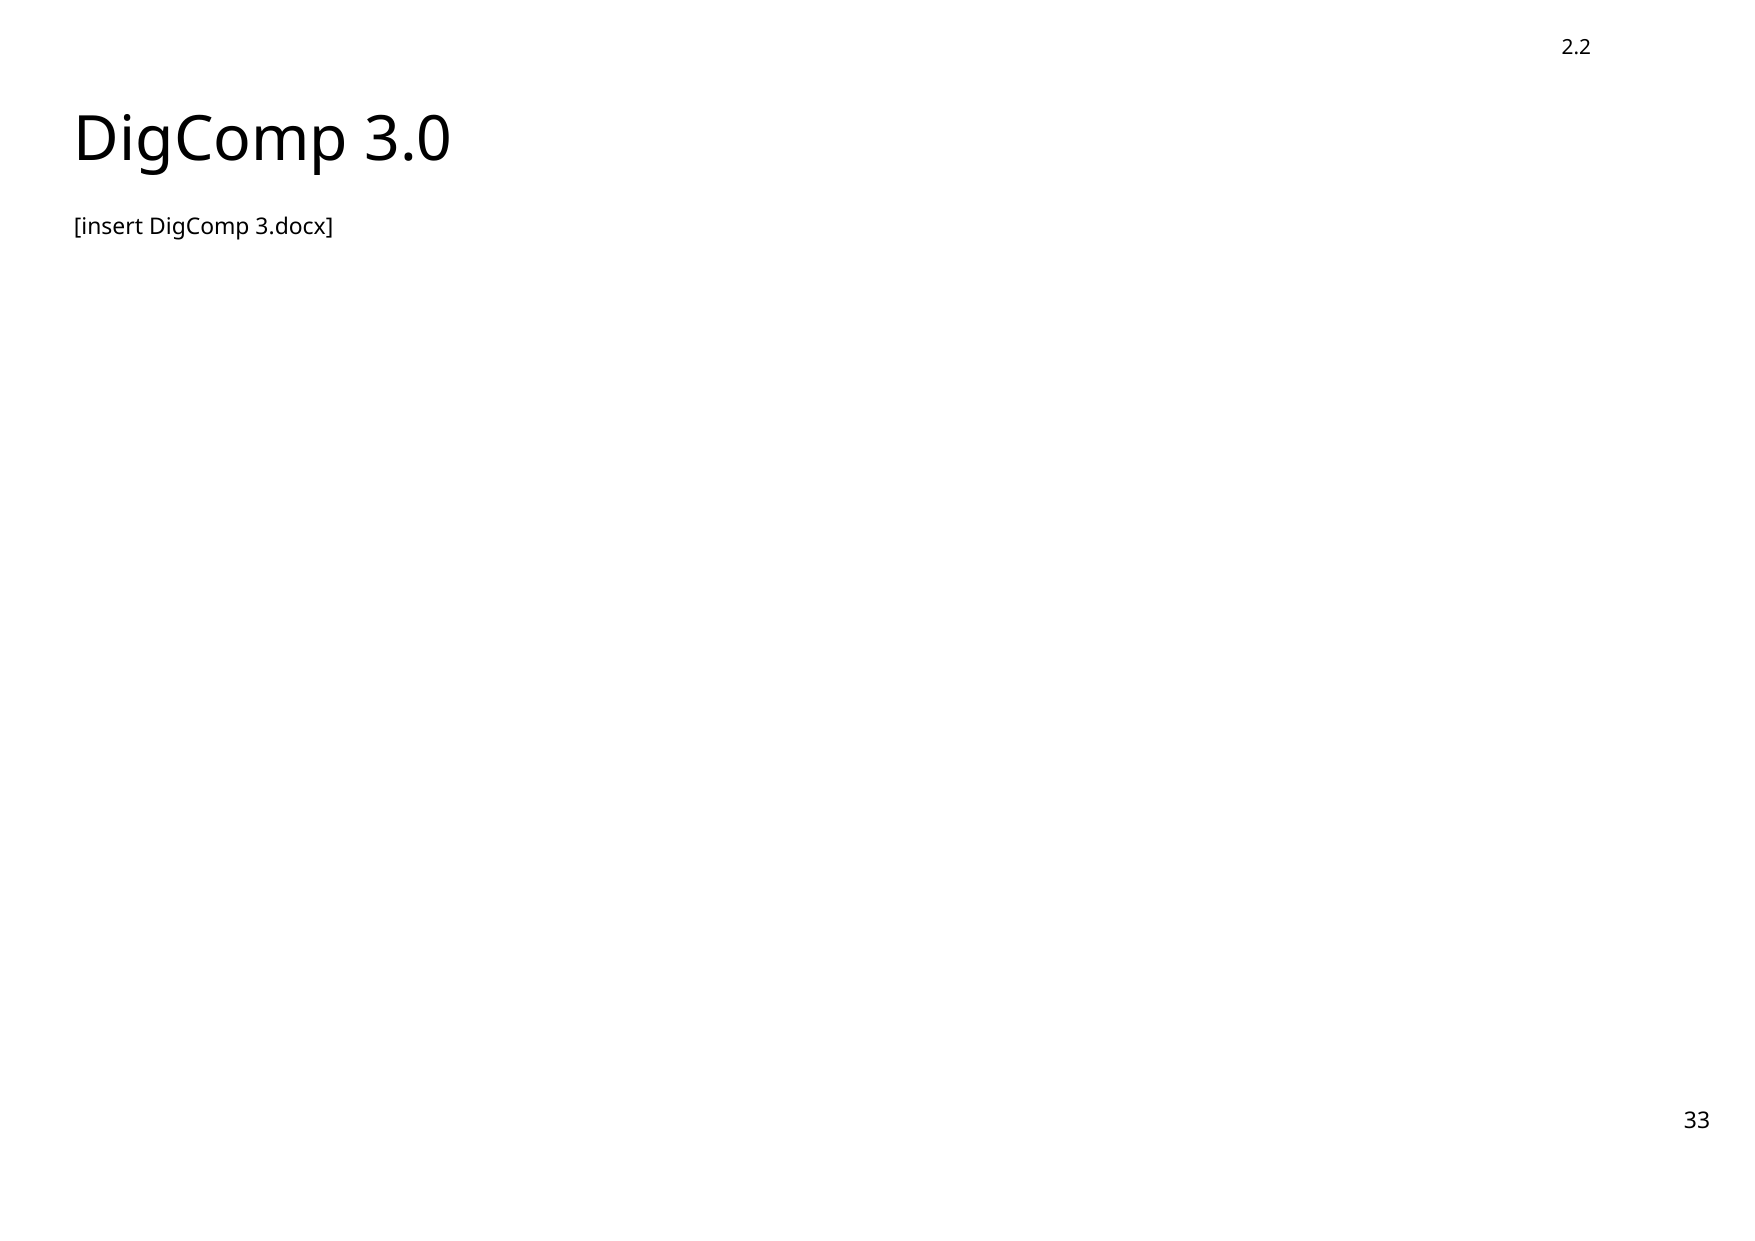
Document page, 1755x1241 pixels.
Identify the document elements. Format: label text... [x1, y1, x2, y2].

text [insert DigComp 3.docx] [74, 210, 1710, 241]
subtitle DigComp 3.0 [74, 94, 1710, 179]
